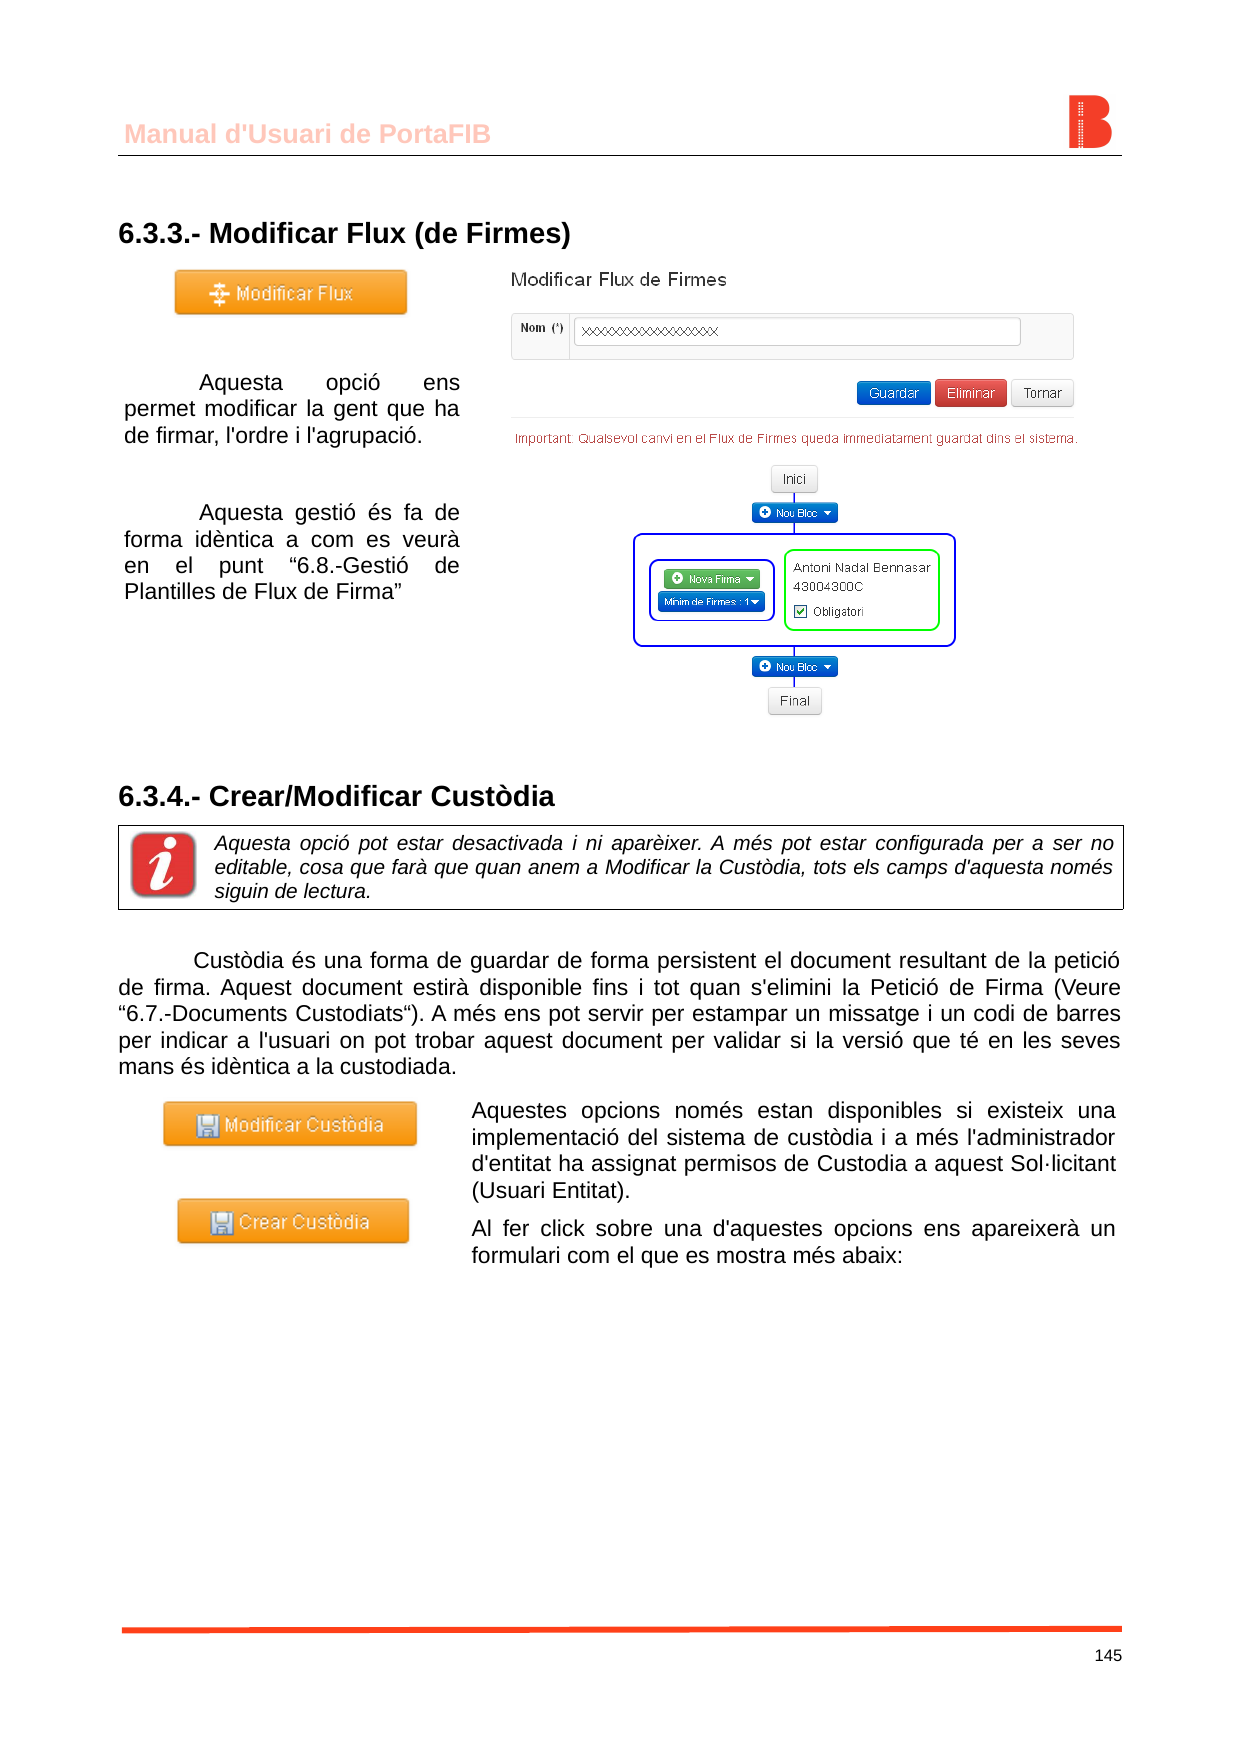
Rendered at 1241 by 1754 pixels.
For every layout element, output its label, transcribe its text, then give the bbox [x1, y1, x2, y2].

subtitle Crear/Modificar Custòdia [118, 779, 1122, 813]
picture [170, 1194, 414, 1250]
table_header [466, 262, 1122, 728]
picture [1063, 94, 1117, 150]
table_header [119, 826, 209, 908]
picture [504, 267, 1084, 722]
table_header Aquesta opció ens permet modificar la gent que ha de firmar, l'ordre i l'agrupació. Aquesta gestió és fa de forma idèntica a com es veurà en el punt “6.8.-Gestió de Plantilles de Flux de Firma” [118, 262, 466, 728]
table_header Aquesta opció pot estar desactivada i ni aparèixer. A més pot estar configurada per a ser no editable, cosa que farà que quan anem a Modificar la Custòdia, tots els camps d'aquesta només siguin de lectura. [209, 826, 1123, 908]
picture [159, 1097, 425, 1151]
table_header [118, 1092, 466, 1286]
table_header Aquestes opcions només estan disponibles si existeix una implementació del sistema de custòdia i a més l'administrador d'entitat ha assignat permisos de Custodia a aquest Sol·licitant (Usuari Entitat). Al fer click sobre una d'aquestes opcions ens apareixerà un formulari com el que es mostra més abaix: [466, 1092, 1122, 1286]
subtitle Modificar Flux (de Firmes) [118, 216, 1122, 249]
text Custòdia és una forma de guardar de forma persistent el document resultant de la petició de firma. Aquest document estirà disponible fins i tot quan s'elimini la Petició de Firma (Veure “6.7.-Documents Custodiats“). A més ens pot servir per estampar un missatge i un codi de barres per indicar a l'usuari on pot trobar aquest document per validar si la versió que té en les seves mans és idèntica a la custodiada. [118, 947, 1122, 1079]
picture [129, 831, 198, 899]
picture [172, 267, 412, 318]
